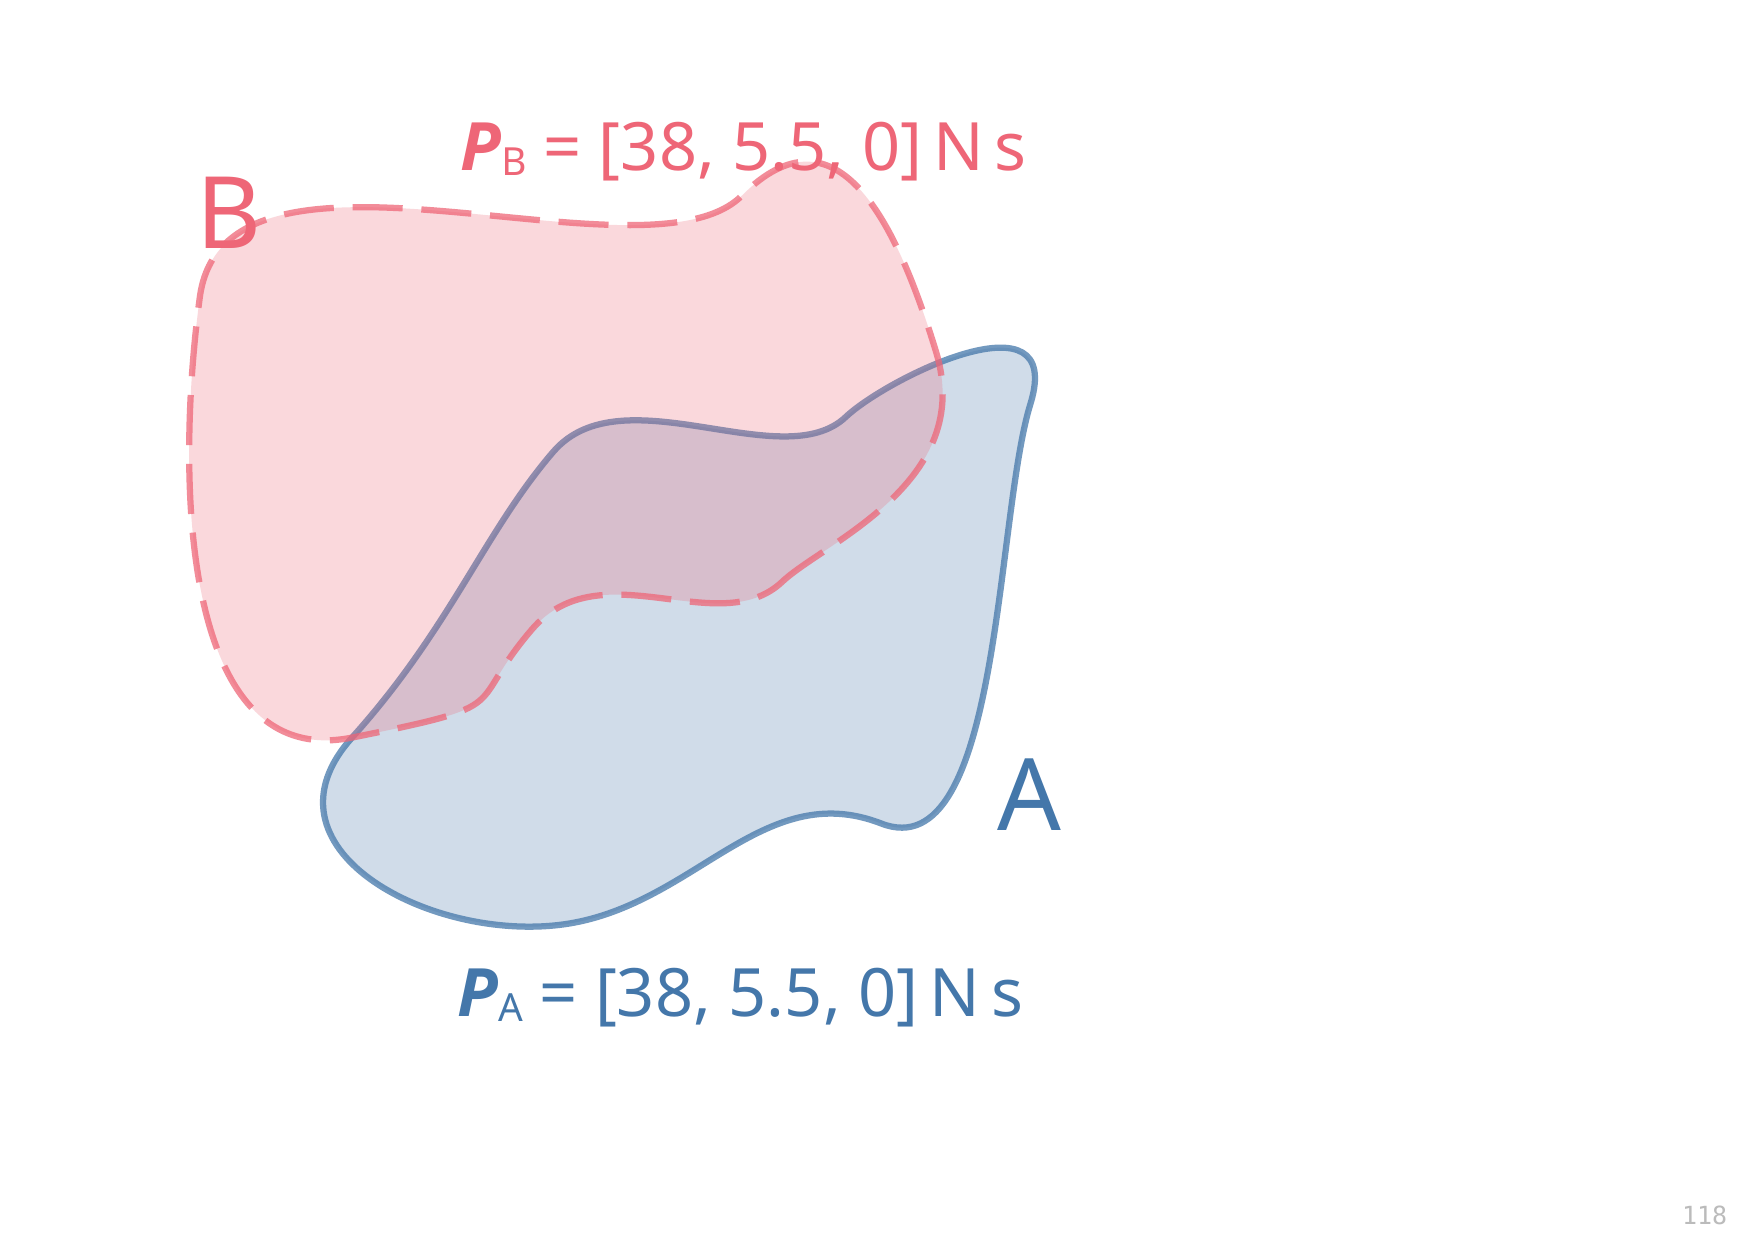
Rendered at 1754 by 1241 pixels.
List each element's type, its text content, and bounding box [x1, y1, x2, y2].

text_box PA = [38, 5.5, 0] N s [442, 928, 1017, 1017]
text_box [189, 161, 1035, 927]
text_box A [982, 715, 1091, 831]
text_box B [182, 133, 273, 249]
text_box PB = [38, 5.5, 0] N s [445, 82, 1014, 171]
